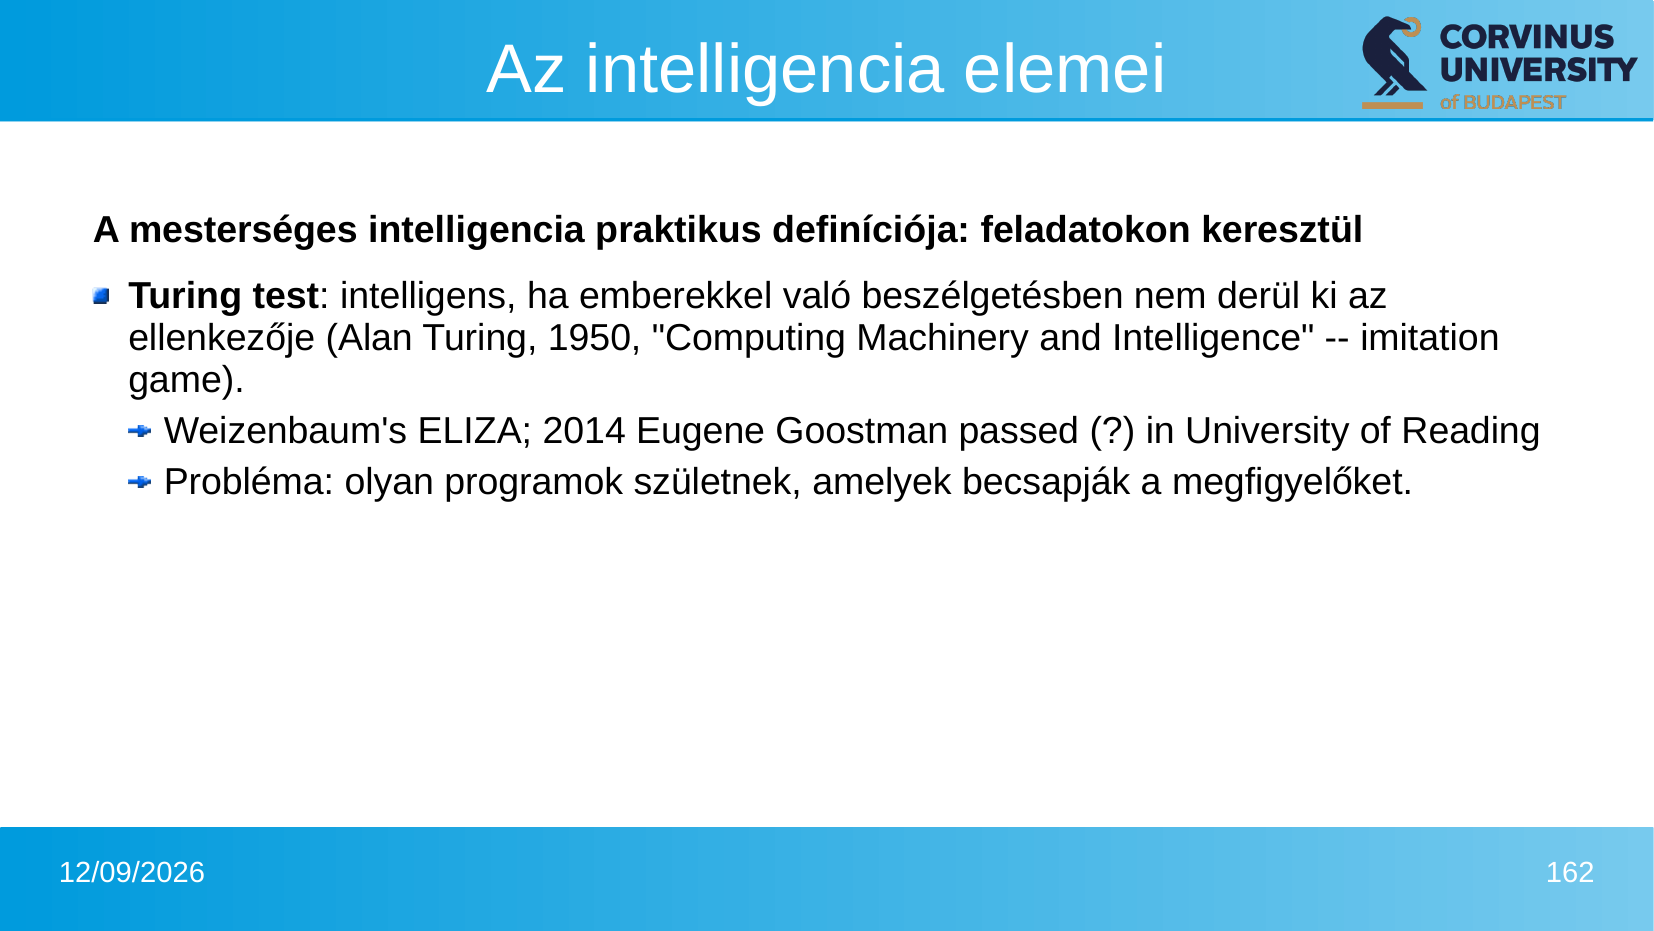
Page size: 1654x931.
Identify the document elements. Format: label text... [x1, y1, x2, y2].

picture [1362, 16, 1638, 109]
text_box A mesterséges intelligencia praktikus definíciója: feladatokon keresztül Turing test: intelligens, ha emberekkel való beszélgetésben nem derül ki az ellenkezője (Alan Turing, 1950, "Computing Machinery and Intelligence" -- imitation game). Weizenbaum's ELIZA; 2014 Eugene Goostman passed (?) in University of Reading Probléma: olyan programok születnek, amelyek becsapják a megfigyelőket. [78, 201, 1574, 563]
title Az intelligencia elemei [59, 29, 1362, 108]
